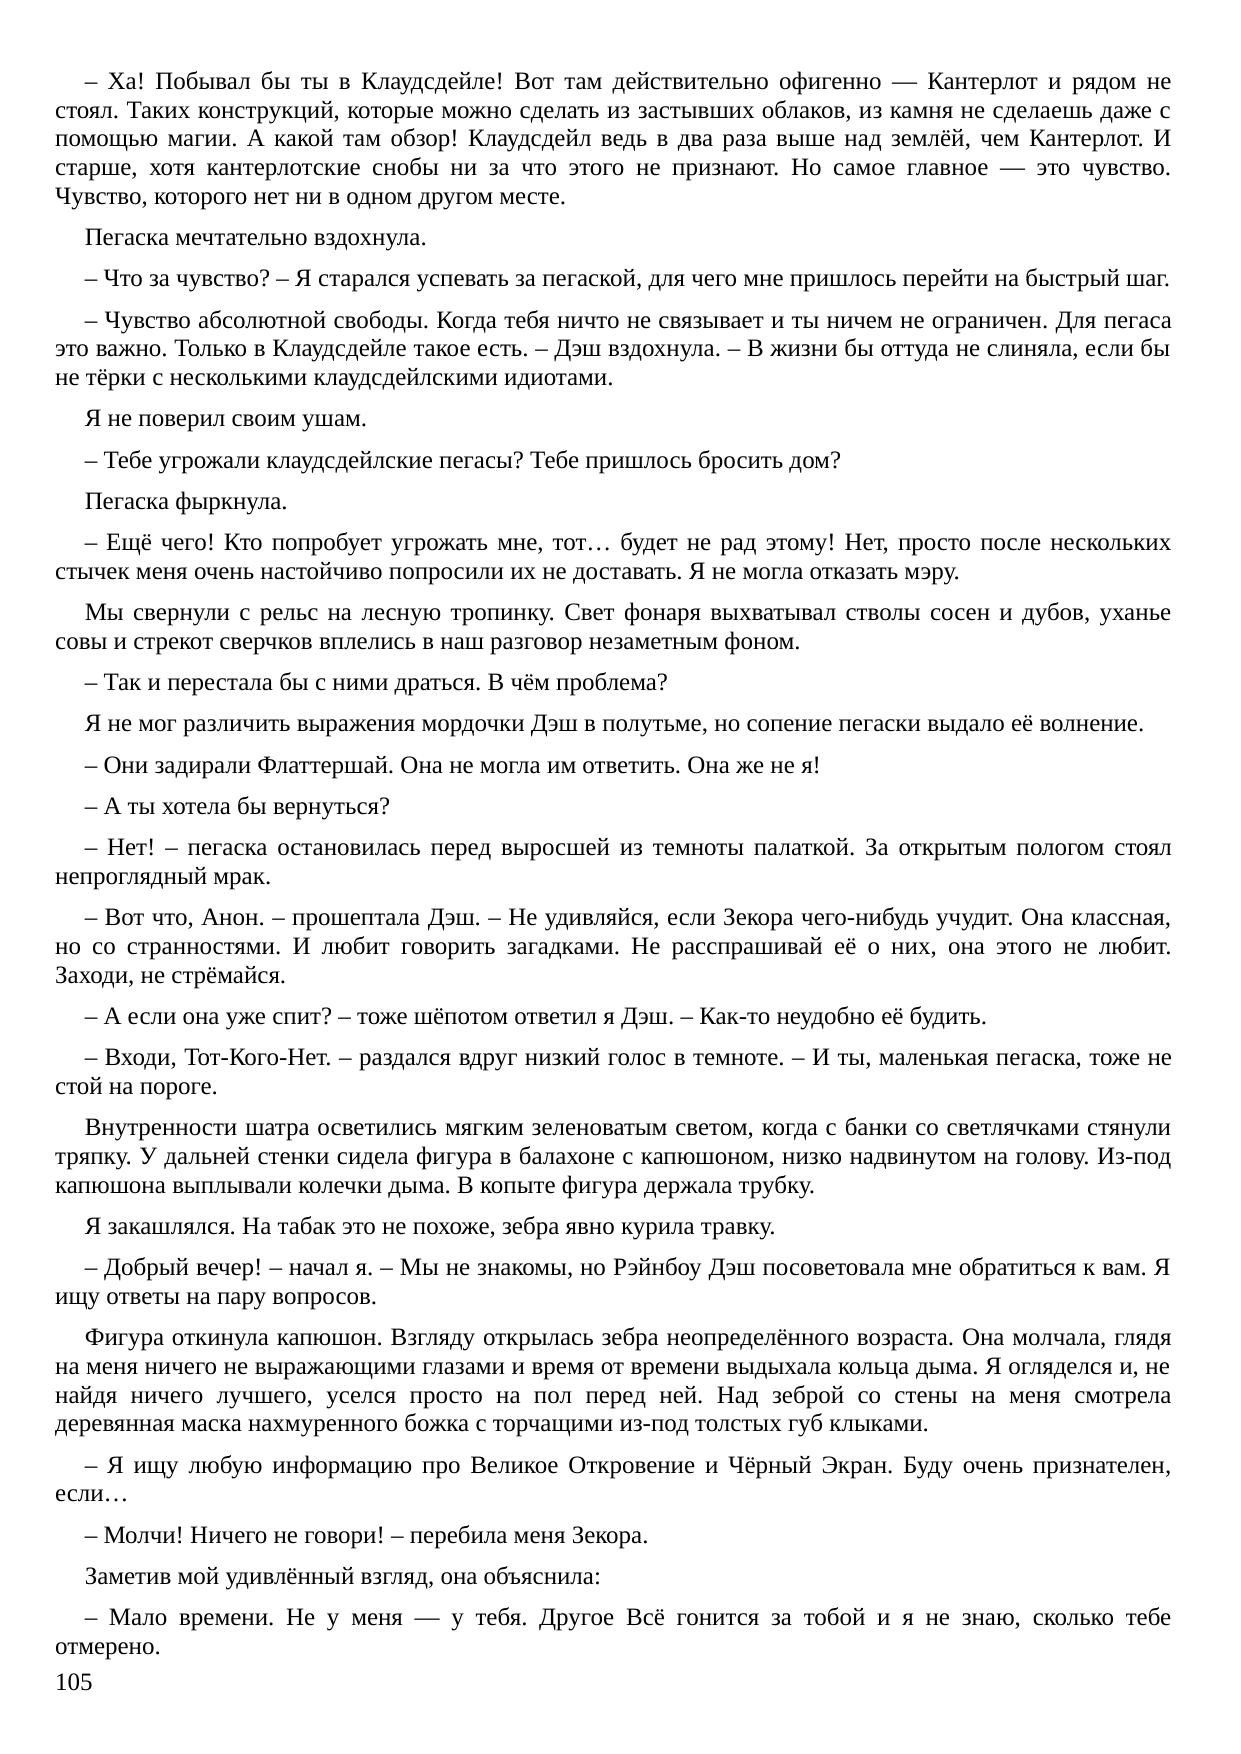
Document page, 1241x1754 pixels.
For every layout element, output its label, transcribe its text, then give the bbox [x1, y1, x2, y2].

text Мы свернули с рельс на лесную тропинку. Свет фонаря выхватывал стволы сосен и дубов, уханье совы и стрекот сверчков вплелись в наш разговор незаметным фоном. [55, 597, 1173, 655]
text Пегаска фыркнула. [55, 486, 1173, 515]
text – Вот что, Анон. – прошептала Дэш. – Не удивляйся, если Зекора чего-нибудь учудит. Она классная, но со странностями. И любит говорить загадками. Не расспрашивай её о них, она этого не любит. Заходи, не стрёмайся. [55, 902, 1173, 988]
text – Молчи! Ничего не говори! – перебила меня Зекора. [55, 1520, 1173, 1548]
text Внутренности шатра осветились мягким зеленоватым светом, когда с банки со светлячками стянули тряпку. У дальней стенки сидела фигура в балахоне с капюшоном, низко надвинутом на голову. Из-под капюшона выплывали колечки дыма. В копыте фигура держала трубку. [55, 1112, 1173, 1198]
text Фигура откинула капюшон. Взгляду открылась зебра неопределённого возраста. Она молчала, глядя на меня ничего не выражающими глазами и время от времени выдыхала кольца дыма. Я огляделся и, не найдя ничего лучшего, уселся просто на пол перед ней. Над зеброй со стены на меня смотрела деревянная маска нахмуренного божка с торчащими из-под толстых губ клыками. [55, 1322, 1173, 1437]
text – Мало времени. Не у меня — у тебя. Другое Всё гонится за тобой и я не знаю, сколько тебе отмерено. [55, 1602, 1173, 1660]
text – Чувство абсолютной свободы. Когда тебя ничто не связывает и ты ничем не ограничен. Для пегаса это важно. Только в Клаудсдейле такое есть. – Дэш вздохнула. – В жизни бы оттуда не слиняла, если бы не тёрки с несколькими клаудсдейлскими идиотами. [55, 305, 1173, 391]
text – Добрый вечер! – начал я. – Мы не знакомы, но Рэйнбоу Дэш посоветовала мне обратиться к вам. Я ищу ответы на пару вопросов. [55, 1252, 1173, 1310]
text – Ха! Побывал бы ты в Клаудсдейле! Вот там действительно офигенно — Кантерлот и рядом не стоял. Таких конструкций, которые можно сделать из застывших облаков, из камня не сделаешь даже с помощью магии. А какой там обзор! Клаудсдейл ведь в два раза выше над землёй, чем Кантерлот. И старше, хотя кантерлотские снобы ни за что этого не признают. Но самое главное — это чувство. Чувство, которого нет ни в одном другом месте. [55, 66, 1173, 210]
text – Что за чувство? – Я старался успевать за пегаской, для чего мне пришлось перейти на быстрый шаг. [55, 263, 1173, 292]
text – Входи, Тот-Кого-Нет. – раздался вдруг низкий голос в темноте. – И ты, маленькая пегаска, тоже не стой на пороге. [55, 1042, 1173, 1100]
text – Нет! – пегаска остановилась перед выросшей из темноты палаткой. За открытым пологом стоял непроглядный мрак. [55, 832, 1173, 890]
text – Они задирали Флаттершай. Она не могла им ответить. Она же не я! [55, 750, 1173, 778]
text – Я ищу любую информацию про Великое Откровение и Чёрный Экран. Буду очень признателен, если… [55, 1450, 1173, 1507]
text Заметив мой удивлённый взгляд, она объяснила: [55, 1561, 1173, 1590]
text Я закашлялся. На табак это не похоже, зебра явно курила травку. [55, 1211, 1173, 1240]
text – А ты хотела бы вернуться? [55, 791, 1173, 820]
text Я не поверил своим ушам. [55, 403, 1173, 432]
text – Так и перестала бы с ними драться. В чём проблема? [55, 667, 1173, 696]
text – А если она уже спит? – тоже шёпотом ответил я Дэш. – Как-то неудобно её будить. [55, 1001, 1173, 1030]
text Я не мог различить выражения мордочки Дэш в полутьме, но сопение пегаски выдало её волнение. [55, 708, 1173, 737]
text – Тебе угрожали клаудсдейлские пегасы? Тебе пришлось бросить дом? [55, 445, 1173, 473]
text – Ещё чего! Кто попробует угрожать мне, тот… будет не рад этому! Нет, просто после нескольких стычек меня очень настойчиво попросили их не доставать. Я не могла отказать мэру. [55, 527, 1173, 585]
text Пегаска мечтательно вздохнула. [55, 222, 1173, 251]
